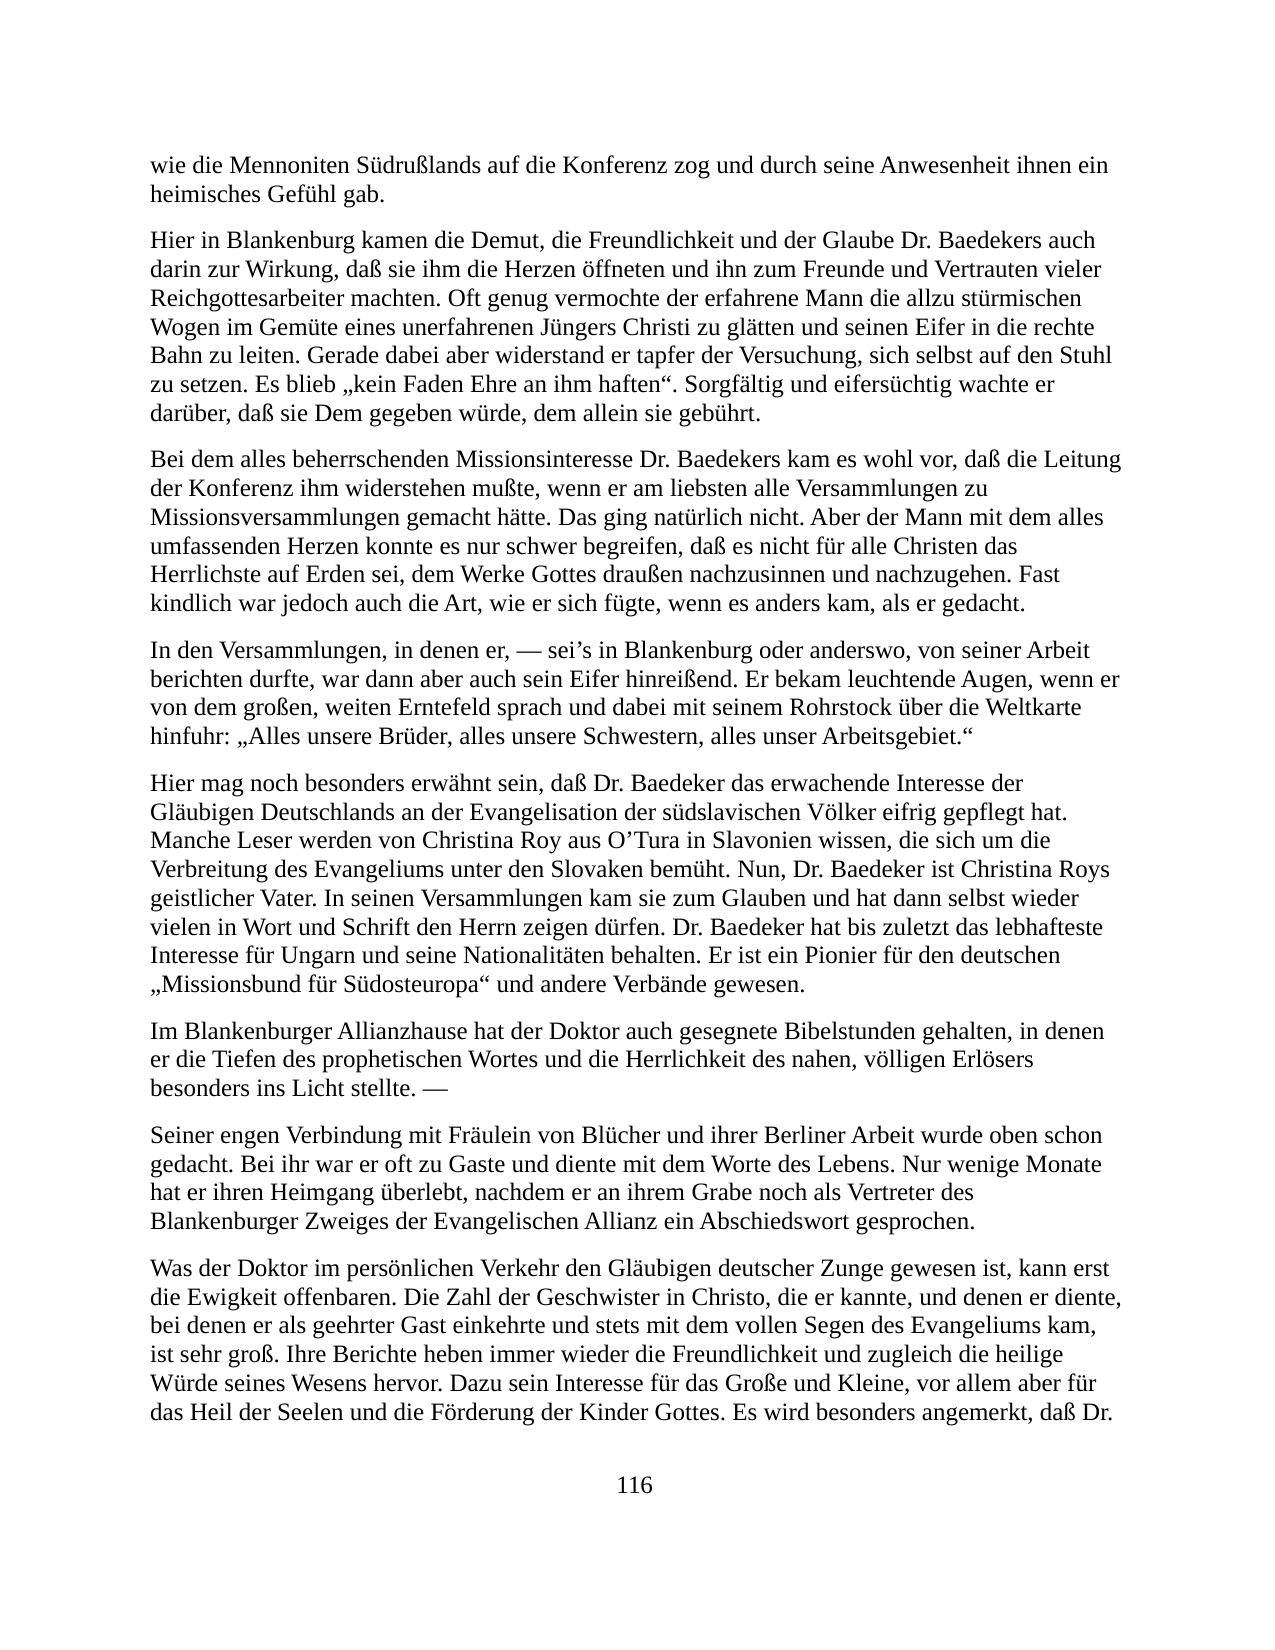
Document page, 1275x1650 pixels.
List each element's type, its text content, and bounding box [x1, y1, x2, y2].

text Im Blankenburger Allianzhause hat der Doktor auch gesegnete Bibelstunden gehalten, in denen er die Tiefen des prophetischen Wortes und die Herrlichkeit des nahen, völligen Erlösers besonders ins Licht stellte. — [150, 1016, 1125, 1102]
text Hier in Blankenburg kamen die Demut, die Freundlichkeit und der Glaube Dr. Baedekers auch darin zur Wirkung, daß sie ihm die Herzen öffneten und ihn zum Freunde und Vertrauten vieler Reichgottesarbeiter machten. Oft genug vermochte der erfahrene Mann die allzu stürmischen Wogen im Gemüte eines unerfahrenen Jüngers Christi zu glätten und seinen Eifer in die rechte Bahn zu leiten. Gerade dabei aber widerstand er tapfer der Versuchung, sich selbst auf den Stuhl zu setzen. Es blieb „kein Faden Ehre an ihm haften“. Sorgfältig und eifersüchtig wachte er darüber, daß sie Dem gegeben würde, dem allein sie gebührt. [150, 225, 1125, 427]
text In den Versammlungen, in denen er, — sei’s in Blankenburg oder anderswo, von seiner Arbeit berichten durfte, war dann aber auch sein Eifer hinreißend. Er bekam leuchtende Augen, wenn er von dem großen, weiten Erntefeld sprach und dabei mit seinem Rohrstock über die Weltkarte hinfuhr: „Alles unsere Brüder, alles unsere Schwestern, alles unser Arbeitsgebiet.“ [150, 635, 1125, 750]
text Bei dem alles beherrschenden Missionsinteresse Dr. Baedekers kam es wohl vor, daß die Leitung der Konferenz ihm widerstehen mußte, wenn er am liebsten alle Versammlungen zu Missionsversammlungen gemacht hätte. Das ging natürlich nicht. Aber der Mann mit dem alles umfassenden Herzen konnte es nur schwer begreifen, daß es nicht für alle Christen das Herrlichste auf Erden sei, dem Werke Gottes draußen nachzusinnen und nachzugehen. Fast kindlich war jedoch auch die Art, wie er sich fügte, wenn es anders kam, als er gedacht. [150, 444, 1125, 617]
text Hier mag noch besonders erwähnt sein, daß Dr. Baedeker das erwachende Interesse der Gläubigen Deutschlands an der Evangelisation der südslavischen Völker eifrig gepflegt hat. Manche Leser werden von Christina Roy aus O’Tura in Slavonien wissen, die sich um die Verbreitung des Evangeliums unter den Slovaken bemüht. Nun, Dr. Baedeker ist Christina Roys geistlicher Vater. In seinen Versammlungen kam sie zum Glauben und hat dann selbst wieder vielen in Wort und Schrift den Herrn zeigen dürfen. Dr. Baedeker hat bis zuletzt das lebhafteste Interesse für Ungarn und seine Nationalitäten behalten. Er ist ein Pionier für den deutschen „Missionsbund für Südosteuropa“ und andere Verbände gewesen. [150, 768, 1125, 998]
text Was der Doktor im persönlichen Verkehr den Gläubigen deutscher Zunge gewesen ist, kann erst die Ewigkeit offenbaren. Die Zahl der Geschwister in Christo, die er kannte, und denen er diente, bei denen er als geehrter Gast einkehrte und stets mit dem vollen Segen des Evangeliums kam, ist sehr groß. Ihre Berichte heben immer wieder die Freundlichkeit und zugleich die heilige Würde seines Wesens hervor. Dazu sein Interesse für das Große und Kleine, vor allem aber für das Heil der Seelen und die Förderung der Kinder Gottes. Es wird besonders angemerkt, daß Dr. [150, 1253, 1125, 1425]
text Seiner engen Verbindung mit Fräulein von Blücher und ihrer Berliner Arbeit wurde oben schon gedacht. Bei ihr war er oft zu Gaste und diente mit dem Worte des Lebens. Nur wenige Monate hat er ihren Heimgang überlebt, nachdem er an ihrem Grabe noch als Vertreter des Blankenburger Zweiges der Evangelischen Allianz ein Abschiedswort gesprochen. [150, 1120, 1125, 1235]
text wie die Mennoniten Südrußlands auf die Konferenz zog und durch seine Anwesenheit ihnen ein heimisches Gefühl gab. [150, 150, 1125, 207]
